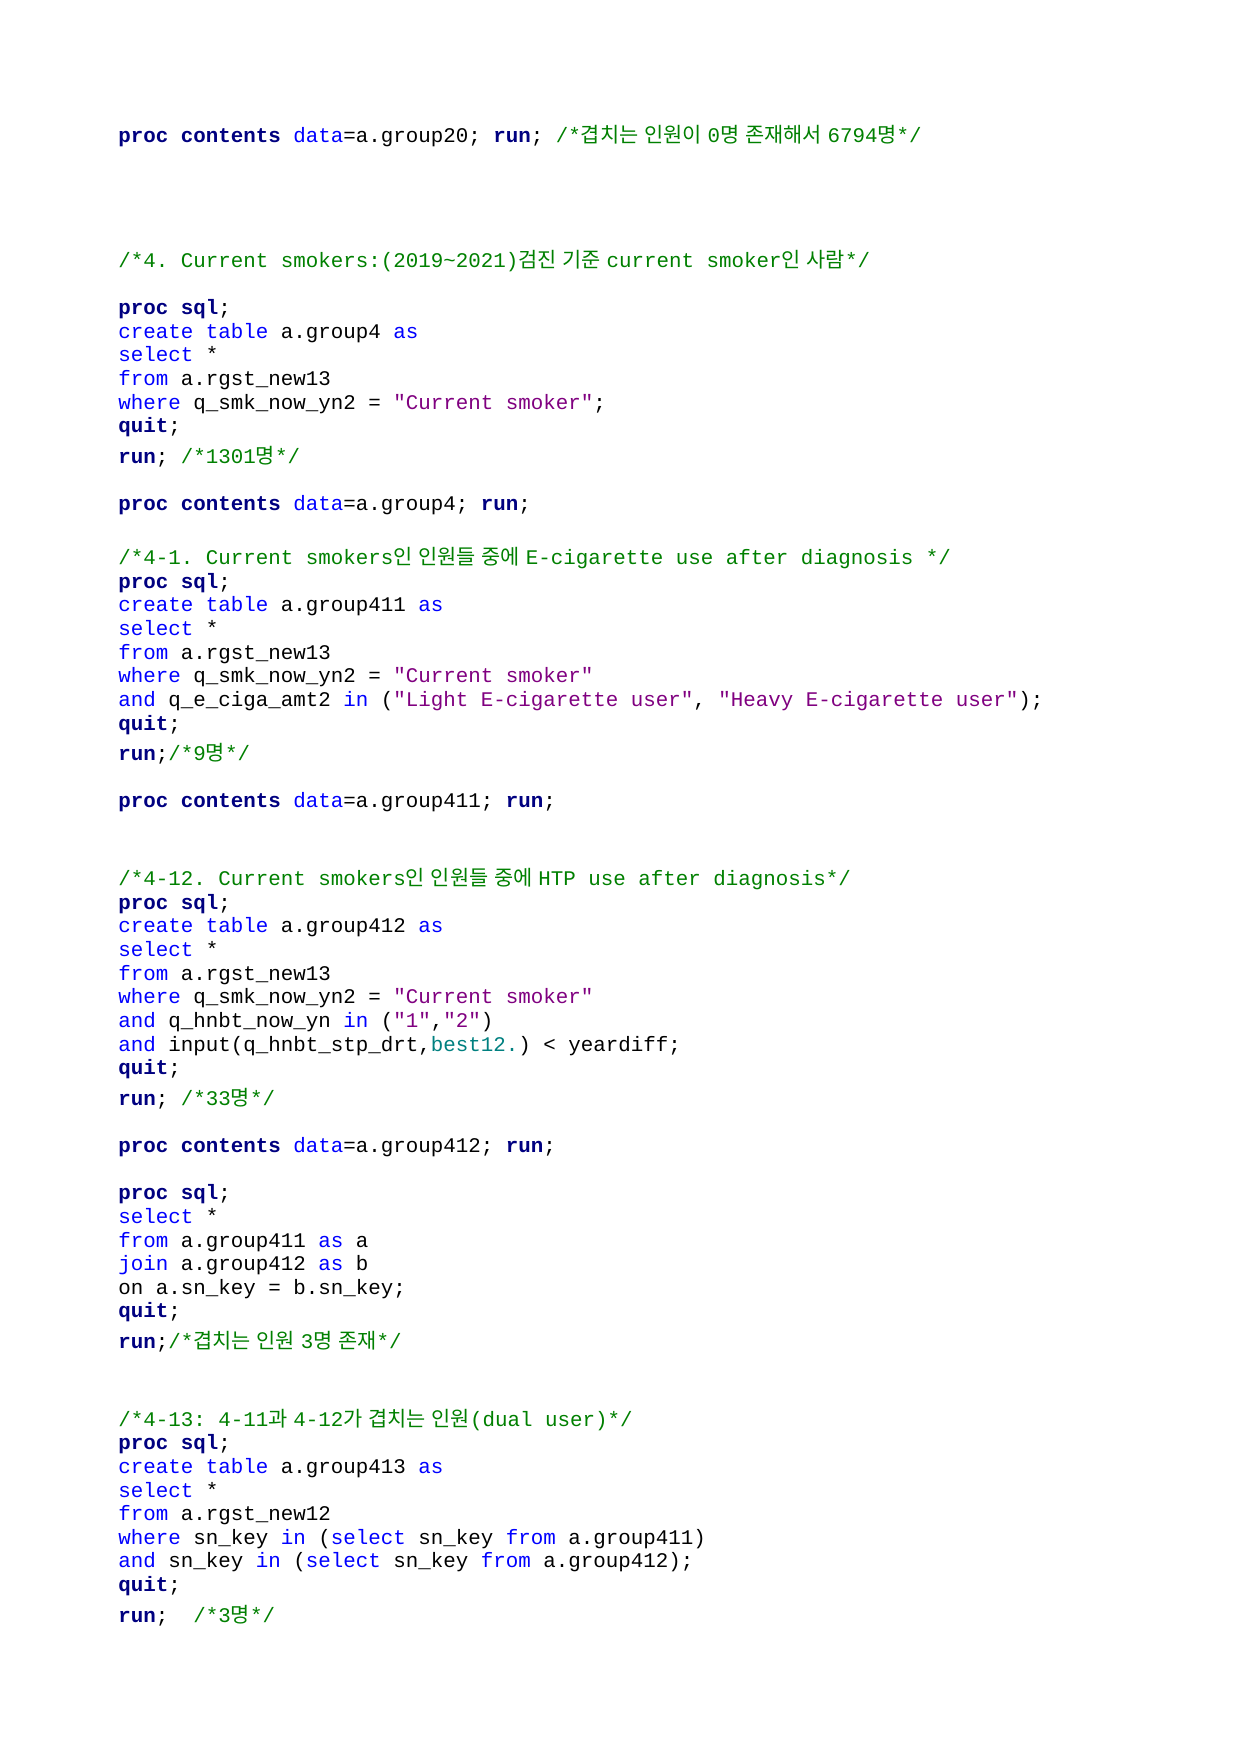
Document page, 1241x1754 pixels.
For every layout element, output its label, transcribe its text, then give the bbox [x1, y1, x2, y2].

text create table a.group411 as [118, 594, 1122, 618]
text /*4-12. Current smokers인 인원들 중에 HTP use after diagnosis*/ [118, 861, 1122, 892]
text from a.rgst_new13 [118, 368, 1122, 392]
text run;/*겹치는 인원 3명 존재*/ [118, 1324, 1122, 1354]
text quit; [118, 1574, 1122, 1598]
text quit; [118, 1301, 1122, 1324]
text select * [118, 344, 1122, 368]
text on a.sn_key = b.sn_key; [118, 1277, 1122, 1301]
text where sn_key in (select sn_key from a.group411) [118, 1527, 1122, 1551]
text where q_smk_now_yn2 = "Current smoker" [118, 986, 1122, 1010]
text and sn_key in (select sn_key from a.group412); [118, 1551, 1122, 1574]
text proc contents data=a.group4; run; [118, 493, 1122, 517]
text run; /*1301명*/ [118, 439, 1122, 469]
text select * [118, 1479, 1122, 1503]
text /*4-1. Current smokers인 인원들 중에 E-cigarette use after diagnosis */ [118, 540, 1122, 571]
text select * [118, 618, 1122, 642]
text run;/*9명*/ [118, 736, 1122, 767]
text where q_smk_now_yn2 = "Current smoker" [118, 665, 1122, 689]
text select * [118, 1206, 1122, 1229]
text proc sql; [118, 1432, 1122, 1456]
text and q_e_ciga_amt2 in ("Light E-cigarette user", "Heavy E-cigarette user"); [118, 689, 1122, 713]
text quit; [118, 415, 1122, 439]
text create table a.group412 as [118, 915, 1122, 939]
text proc sql; [118, 892, 1122, 915]
text select * [118, 939, 1122, 963]
text create table a.group4 as [118, 321, 1122, 344]
text proc contents data=a.group411; run; [118, 790, 1122, 814]
text join a.group412 as b [118, 1253, 1122, 1277]
text from a.rgst_new12 [118, 1503, 1122, 1527]
text from a.group411 as a [118, 1229, 1122, 1253]
text proc sql; [118, 571, 1122, 594]
text quit; [118, 713, 1122, 736]
text where q_smk_now_yn2 = "Current smoker"; [118, 392, 1122, 415]
text proc sql; [118, 297, 1122, 321]
text and q_hnbt_now_yn in ("1","2") [118, 1010, 1122, 1034]
text quit; [118, 1057, 1122, 1081]
text proc contents data=a.group412; run; [118, 1135, 1122, 1159]
text run; /*3명*/ [118, 1598, 1122, 1628]
text /*4. Current smokers:(2019~2021)검진 기준 current smoker인 사람*/ [118, 243, 1122, 273]
text from a.rgst_new13 [118, 642, 1122, 665]
text proc contents data=a.group20; run; /*겹치는 인원이 0명 존재해서 6794명*/ [118, 118, 1122, 148]
text create table a.group413 as [118, 1456, 1122, 1479]
text run; /*33명*/ [118, 1081, 1122, 1111]
text proc sql; [118, 1182, 1122, 1206]
text from a.rgst_new13 [118, 963, 1122, 986]
text and input(q_hnbt_stp_drt,best12.) < yeardiff; [118, 1034, 1122, 1057]
text /*4-13: 4-11과 4-12가 겹치는 인원(dual user)*/ [118, 1402, 1122, 1432]
